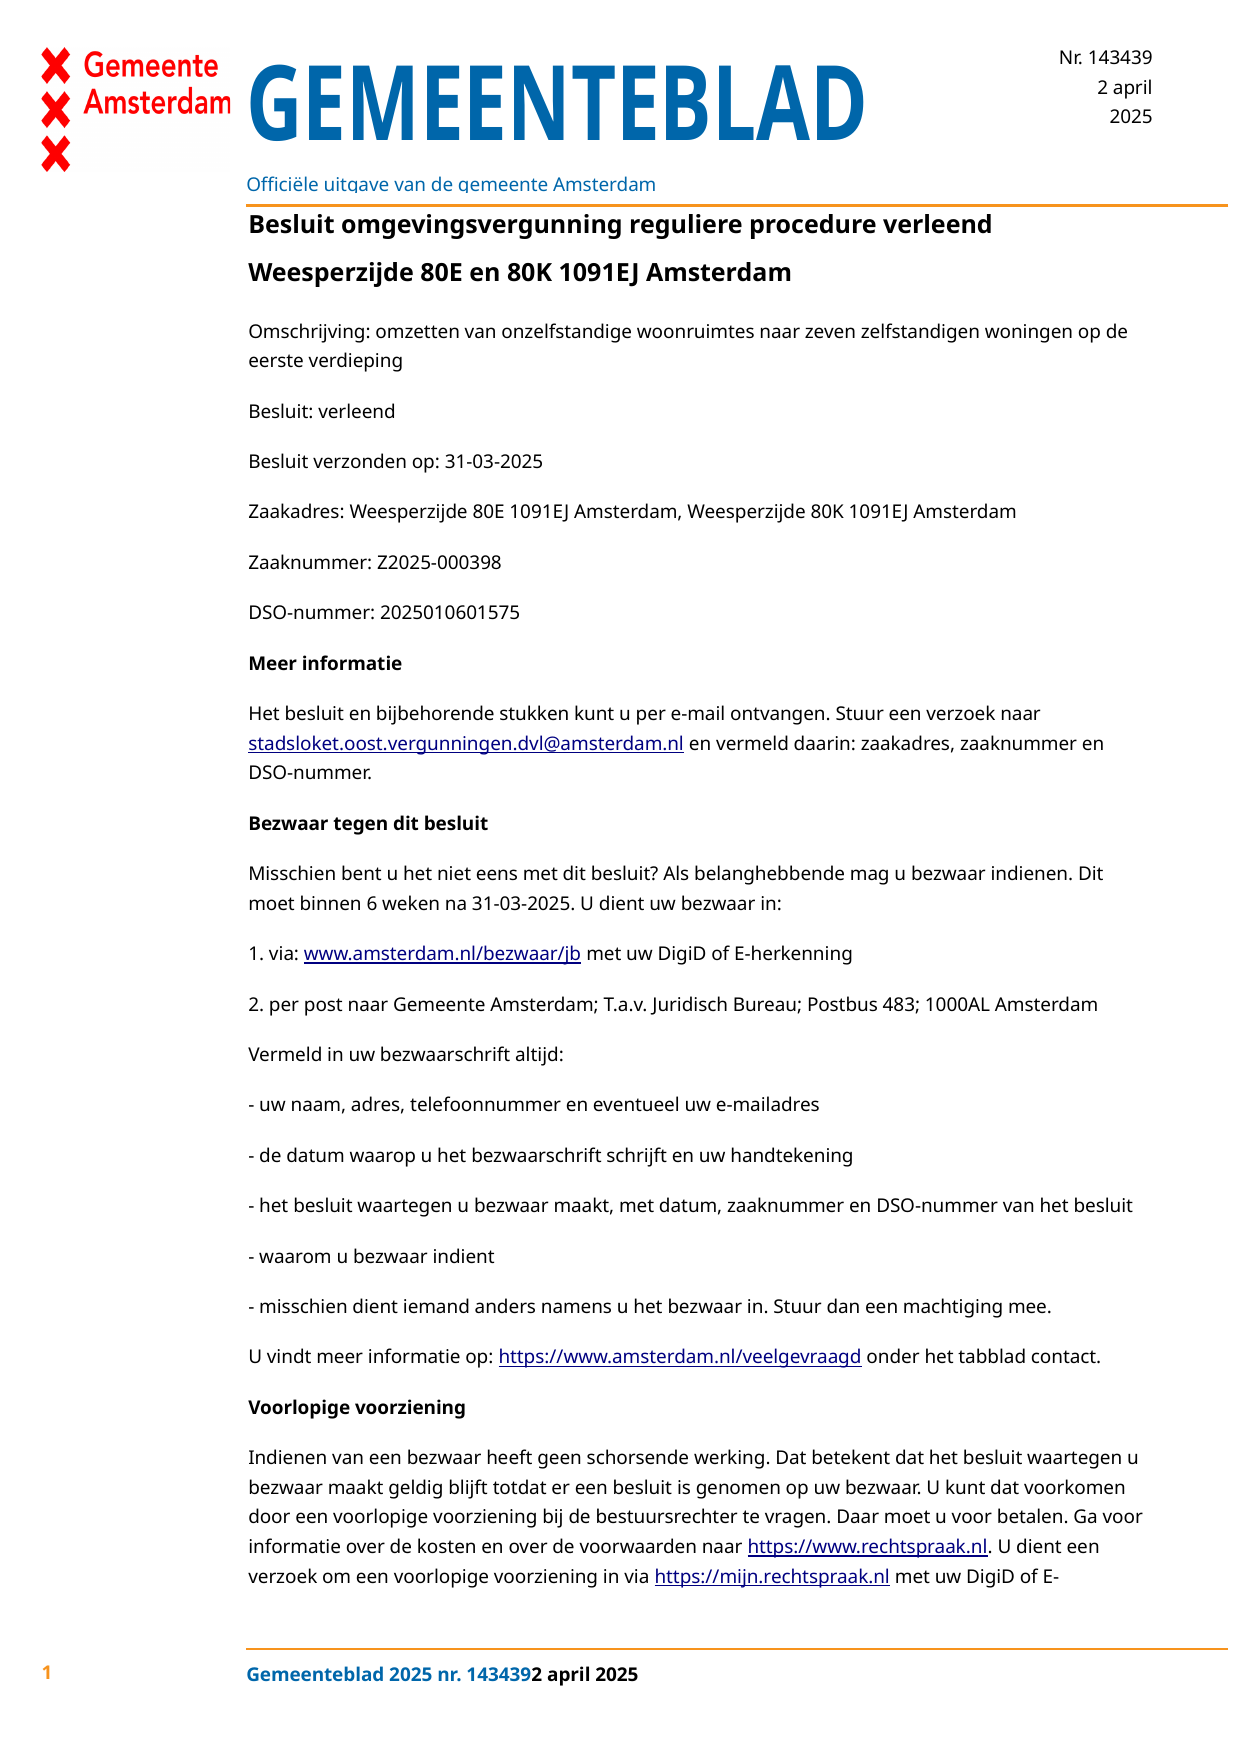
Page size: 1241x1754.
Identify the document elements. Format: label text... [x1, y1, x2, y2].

text Het besluit en bijbehorende stukken kunt u per e-mail ontvangen. Stuur een verzoek naar stadsloket.oost.vergunningen.dvl@amsterdam.nl en vermeld daarin: zaakadres, zaaknummer en DSO-nummer. [248, 700, 1152, 785]
text - uw naam, adres, telefoonnummer en eventueel uw e-mailadres [248, 1092, 1152, 1117]
text Vermeld in uw bezwaarschrift altijd: [248, 1041, 1152, 1067]
text Besluit: verleend [248, 398, 1152, 424]
text Voorlopige voorziening [248, 1394, 1152, 1420]
text 1. via: www.amsterdam.nl/bezwaar/jb met uw DigiD of E-herkenning [248, 940, 1152, 966]
text Besluit omgevingsvergunning reguliere procedure verleend Weesperzijde 80E en 80K 1091EJ Amsterdam [248, 207, 1152, 288]
picture [41, 47, 231, 172]
text Indienen van een bezwaar heeft geen schorsende werking. Dat betekent dat het besluit waartegen u bezwaar maakt geldig blijft totdat er een besluit is genomen op uw bezwaar. U kunt dat voorkomen door een voorlopige voorziening bij de bestuursrechter te vragen. Daar moet u voor betalen. Ga voor informatie over de kosten en over de voorwaarden naar https://www.rechtspraak.nl. U dient een verzoek om een voorlopige voorziening in via https://mijn.rechtspraak.nl met uw DigiD of E- [248, 1444, 1152, 1589]
text Omschrijving: omzetten van onzelfstandige woonruimtes naar zeven zelfstandigen woningen op de eerste verdieping [248, 318, 1152, 373]
text 2. per post naar Gemeente Amsterdam; T.a.v. Juridisch Bureau; Postbus 483; 1000AL Amsterdam [248, 991, 1152, 1017]
text Misschien bent u het niet eens met dit besluit? Als belanghebbende mag u bezwaar indienen. Dit moet binnen 6 weken na 31-03-2025. U dient uw bezwaar in: [248, 860, 1152, 916]
text Zaakadres: Weesperzijde 80E 1091EJ Amsterdam, Weesperzijde 80K 1091EJ Amsterdam [248, 499, 1152, 524]
text Bezwaar tegen dit besluit [248, 810, 1152, 836]
text - het besluit waartegen u bezwaar maakt, met datum, zaaknummer en DSO-nummer van het besluit [248, 1192, 1152, 1218]
text DSO-nummer: 2025010601575 [248, 599, 1152, 625]
text - de datum waarop u het bezwaarschrift schrijft en uw handtekening [248, 1142, 1152, 1168]
text - waarom u bezwaar indient [248, 1243, 1152, 1269]
text Meer informatie [248, 650, 1152, 676]
text U vindt meer informatie op: https://www.amsterdam.nl/veelgevraagd onder het tabblad contact. [248, 1344, 1152, 1369]
text Zaaknummer: Z2025-000398 [248, 549, 1152, 575]
text - misschien dient iemand anders namens u het bezwaar in. Stuur dan een machtiging mee. [248, 1293, 1152, 1319]
text Besluit verzonden op: 31-03-2025 [248, 448, 1152, 474]
